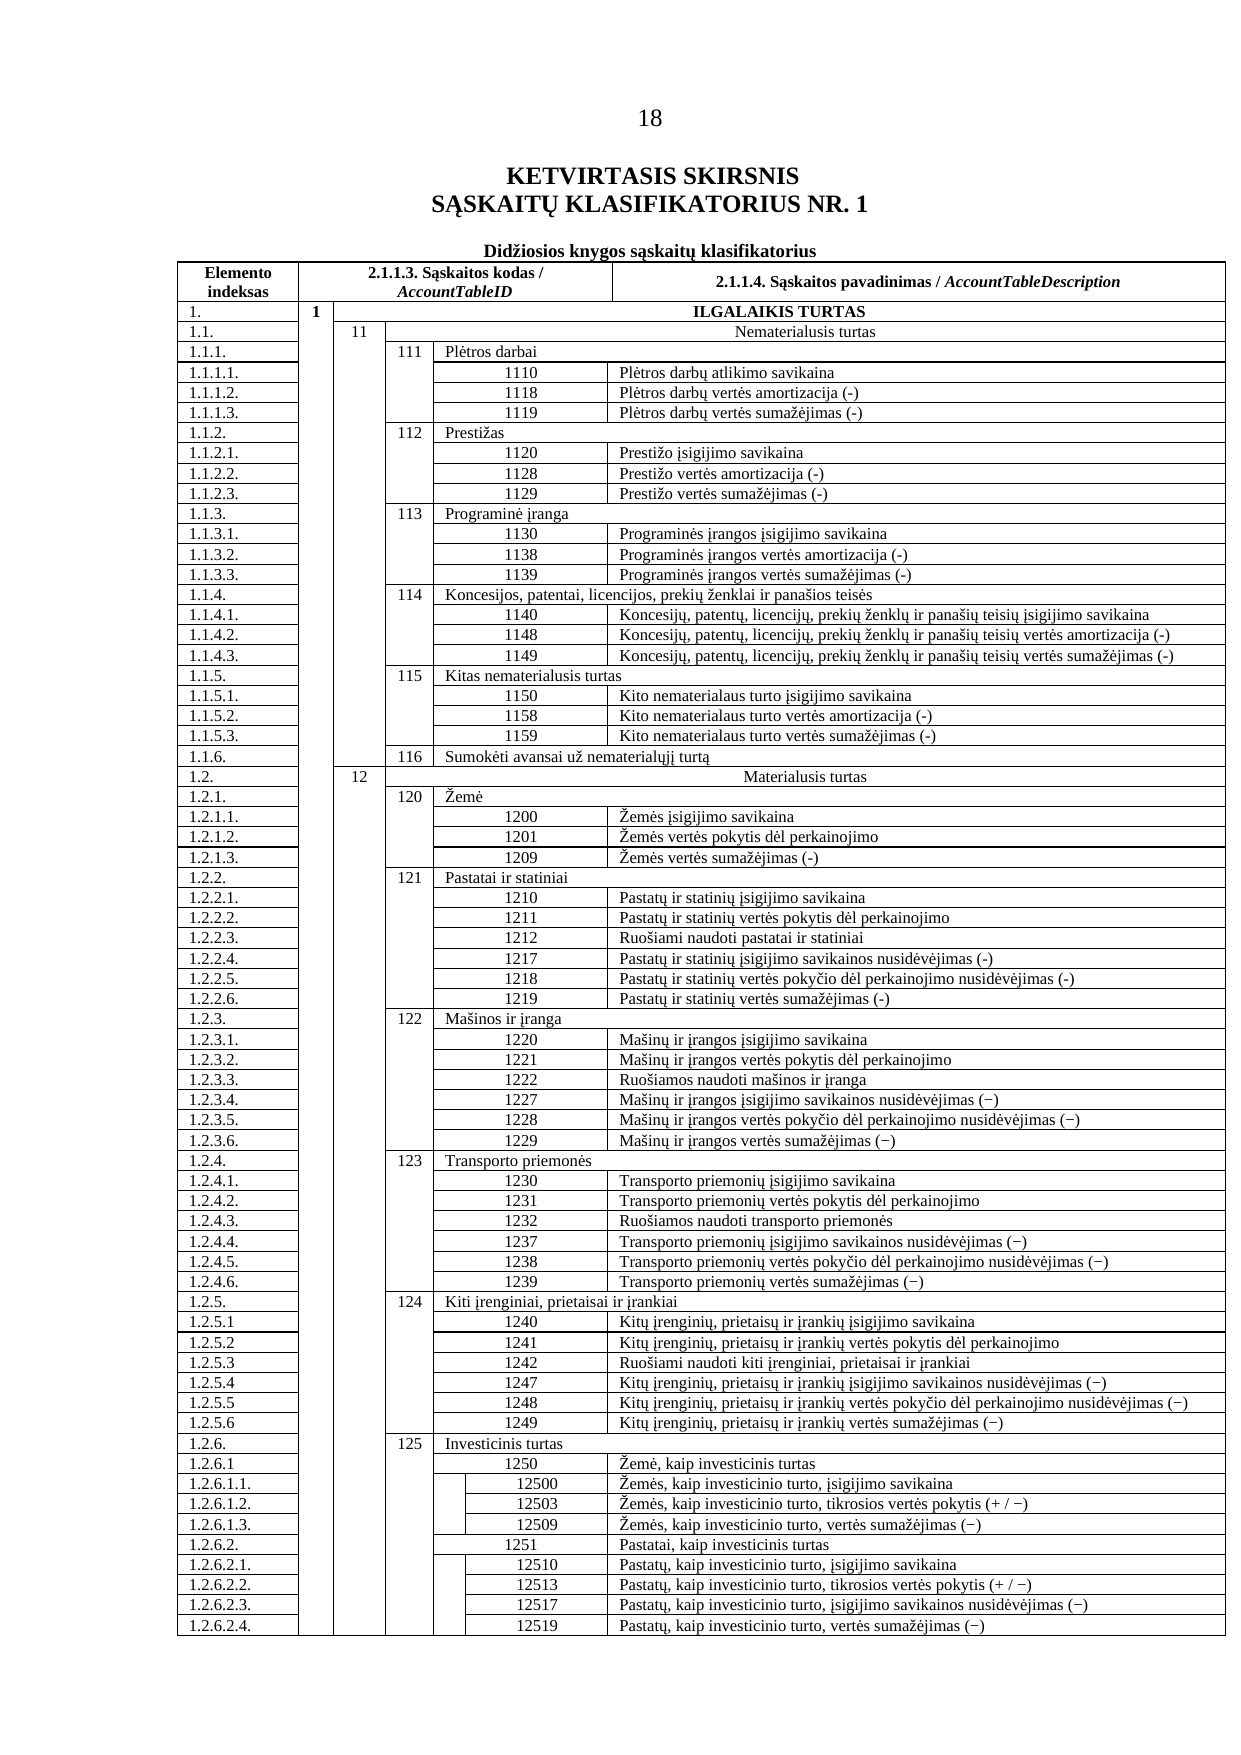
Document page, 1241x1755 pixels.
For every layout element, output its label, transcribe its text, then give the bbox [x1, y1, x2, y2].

table_cell 1 [299, 302, 333, 1634]
table_cell Koncesijų, patentų, licencijų, prekių ženklų ir panašių teisių vertės sumažėjimas (-) [608, 645, 1225, 664]
table_cell Programinės įrangos vertės amortizacija (-) [608, 544, 1225, 563]
table_cell 121 [386, 868, 433, 1008]
table_cell 113 [386, 504, 433, 584]
table_cell 1158 [434, 706, 607, 725]
table_cell 1.1.2. [178, 423, 298, 442]
table_cell 1.2.5.3 [178, 1353, 298, 1372]
table_cell 1.1.1. [178, 342, 298, 361]
table_cell 1.1.3.2. [178, 544, 298, 563]
table_cell 1.2.2.3. [178, 928, 298, 947]
table_cell [434, 1555, 465, 1634]
table_cell 1.2.3.6. [178, 1130, 298, 1149]
table_cell ILGALAIKIS TURTAS [334, 302, 1225, 321]
table_cell 1.2.4.2. [178, 1191, 298, 1210]
table_cell 1.2.5.1 [178, 1312, 298, 1331]
table_cell 1.1.4. [178, 585, 298, 604]
table_cell Plėtros darbų vertės amortizacija (-) [608, 383, 1225, 402]
table_cell 1.2.3.4. [178, 1090, 298, 1109]
table_cell 1.2.6.1.3. [178, 1514, 298, 1533]
table_cell 1.2.3.2. [178, 1050, 298, 1069]
table_cell Pastatų ir statinių įsigijimo savikainos nusidėvėjimas (-) [608, 949, 1225, 968]
table_cell Žemės, kaip investicinio turto, įsigijimo savikaina [608, 1474, 1225, 1493]
text Didžiosios knygos sąskaitų klasifikatorius [177, 240, 1122, 261]
table_cell 1248 [434, 1393, 607, 1412]
table_cell 1.2.3.3. [178, 1070, 298, 1089]
table_cell 1.2.4.4. [178, 1231, 298, 1251]
table_cell 1240 [434, 1312, 607, 1331]
table_cell 1.2.5. [178, 1292, 298, 1311]
table_cell 1.2.4.3. [178, 1211, 298, 1230]
table_cell 1241 [434, 1333, 607, 1352]
table_cell 1149 [434, 645, 607, 664]
table_cell 1.2.5.5 [178, 1393, 298, 1412]
table_cell 1.2.3.5. [178, 1110, 298, 1129]
table_cell 1.1.4.2. [178, 625, 298, 644]
table_cell 1.2.6.2.2. [178, 1575, 298, 1594]
table_cell 1239 [434, 1272, 607, 1291]
table_cell Mašinų ir įrangos įsigijimo savikaina [608, 1029, 1225, 1048]
table_cell 1.1.2.2. [178, 464, 298, 483]
table_cell 1.2.6.2. [178, 1535, 298, 1554]
table_cell 1139 [434, 565, 607, 584]
table_cell Koncesijos, patentai, licencijos, prekių ženklai ir panašios teisės [434, 585, 1225, 604]
table_cell 1.2.6.2.1. [178, 1555, 298, 1574]
table_cell 1200 [434, 807, 607, 826]
table_cell 1128 [434, 464, 607, 483]
table_cell Transporto priemonių įsigijimo savikaina [608, 1171, 1225, 1190]
table_cell Ruošiamos naudoti mašinos ir įranga [608, 1070, 1225, 1089]
table_cell Kiti įrenginiai, prietaisai ir įrankiai [434, 1292, 1225, 1311]
table_cell 12513 [466, 1575, 607, 1594]
table_cell 12503 [466, 1494, 607, 1513]
table_cell Mašinų ir įrangos vertės pokyčio dėl perkainojimo nusidėvėjimas (−) [608, 1110, 1225, 1129]
table_cell 1.1.5.2. [178, 706, 298, 725]
table_header 2.1.1.3. Sąskaitos kodas / AccountTableID [299, 263, 612, 301]
table_cell 1.1.4.1. [178, 605, 298, 624]
table_cell Koncesijų, patentų, licencijų, prekių ženklų ir panašių teisių vertės amortizacija (-) [608, 625, 1225, 644]
table_cell 1119 [434, 403, 607, 422]
table_cell 1118 [434, 383, 607, 402]
table_cell 1.2.4.1. [178, 1171, 298, 1190]
table_cell 1.2.2.1. [178, 888, 298, 907]
table_cell 1217 [434, 949, 607, 968]
table_cell 1229 [434, 1130, 607, 1149]
table_cell 1.1.6. [178, 746, 298, 766]
table_cell Prestižo vertės amortizacija (-) [608, 464, 1225, 483]
table_cell Mašinos ir įranga [434, 1009, 1225, 1028]
table_header 2.1.1.4. Sąskaitos pavadinimas / AccountTableDescription [613, 263, 1225, 301]
table_cell 1.1.3.1. [178, 524, 298, 543]
table_cell Žemės, kaip investicinio turto, tikrosios vertės pokytis (+ / −) [608, 1494, 1225, 1513]
table_cell 1.1.4.3. [178, 645, 298, 664]
text SĄSKAITŲ KLASIFIKATORIUS NR. 1 [177, 189, 1122, 218]
table_cell Mašinų ir įrangos įsigijimo savikainos nusidėvėjimas (−) [608, 1090, 1225, 1109]
table_cell 1120 [434, 443, 607, 462]
table_cell Kito nematerialaus turto vertės amortizacija (-) [608, 706, 1225, 725]
table_cell Koncesijų, patentų, licencijų, prekių ženklų ir panašių teisių įsigijimo savikaina [608, 605, 1225, 624]
table_cell 1201 [434, 827, 607, 846]
table_cell 1110 [434, 363, 607, 382]
table_cell 114 [386, 585, 433, 664]
table_cell 1.1.1.1. [178, 363, 298, 382]
table_cell Žemės vertės pokytis dėl perkainojimo [608, 827, 1225, 846]
table_cell 1227 [434, 1090, 607, 1109]
table_cell 116 [386, 746, 433, 766]
table_cell 122 [386, 1009, 433, 1149]
table_cell Žemė [434, 787, 1225, 806]
table_cell 1. [178, 302, 298, 321]
table_cell 1.2.4.5. [178, 1252, 298, 1271]
table_cell 1.2.5.4 [178, 1373, 298, 1392]
table_cell Programinės įrangos vertės sumažėjimas (-) [608, 565, 1225, 584]
table_cell 1232 [434, 1211, 607, 1230]
table_cell 1.2.5.6 [178, 1413, 298, 1432]
table_cell 1.1.5.1. [178, 686, 298, 705]
table_cell Ruošiami naudoti kiti įrenginiai, prietaisai ir įrankiai [608, 1353, 1225, 1372]
table_cell 12510 [466, 1555, 607, 1574]
table_cell 1.2.3. [178, 1009, 298, 1028]
table_cell Materialusis turtas [386, 767, 1225, 786]
table_cell 1138 [434, 544, 607, 563]
table_cell 1.2.1.1. [178, 807, 298, 826]
table_cell 1209 [434, 848, 607, 867]
table_cell 1228 [434, 1110, 607, 1129]
table_cell 1.2.1.3. [178, 848, 298, 867]
table_cell 1.2.5.2 [178, 1333, 298, 1352]
table_cell Mašinų ir įrangos vertės sumažėjimas (−) [608, 1130, 1225, 1149]
table_cell 1210 [434, 888, 607, 907]
table_cell 1.2.2.4. [178, 949, 298, 968]
table_cell 1230 [434, 1171, 607, 1190]
table_cell Kitas nematerialusis turtas [434, 666, 1225, 685]
table_cell Žemės, kaip investicinio turto, vertės sumažėjimas (−) [608, 1514, 1225, 1533]
table_cell 1.2.6.2.3. [178, 1595, 298, 1614]
table_cell Kito nematerialaus turto įsigijimo savikaina [608, 686, 1225, 705]
table_cell 1.1.2.1. [178, 443, 298, 462]
table_cell 1219 [434, 989, 607, 1008]
table_cell 1150 [434, 686, 607, 705]
table_cell Kitų įrenginių, prietaisų ir įrankių vertės pokytis dėl perkainojimo [608, 1333, 1225, 1352]
table_cell 1.1.3. [178, 504, 298, 523]
table_cell 125 [386, 1434, 433, 1634]
table_cell 1251 [434, 1535, 607, 1554]
table_cell Pastatų ir statinių įsigijimo savikaina [608, 888, 1225, 907]
table_cell Pastatų ir statinių vertės pokyčio dėl perkainojimo nusidėvėjimas (-) [608, 969, 1225, 988]
table_cell 1247 [434, 1373, 607, 1392]
table_cell 1159 [434, 726, 607, 745]
table_cell 111 [386, 342, 433, 422]
table_cell 1.1.1.2. [178, 383, 298, 402]
table_cell Transporto priemonių vertės pokytis dėl perkainojimo [608, 1191, 1225, 1210]
text KETVIRTASIS SKIRSNIS [177, 161, 1122, 189]
table_cell 123 [386, 1151, 433, 1291]
table_cell 1129 [434, 484, 607, 503]
table_cell Pastatų, kaip investicinio turto, vertės sumažėjimas (−) [608, 1615, 1225, 1634]
table_cell 1.2.2.6. [178, 989, 298, 1008]
table_header Elemento indeksas [178, 263, 298, 301]
table_cell 1.2.6.1 [178, 1454, 298, 1473]
table_cell 1.1.1.3. [178, 403, 298, 422]
table_cell 124 [386, 1292, 433, 1432]
table_cell 1.2.4.6. [178, 1272, 298, 1291]
table_cell 112 [386, 423, 433, 503]
table_cell 1.2.6. [178, 1434, 298, 1453]
table_cell Transporto priemonių vertės sumažėjimas (−) [608, 1272, 1225, 1291]
table_cell 1.2.2.5. [178, 969, 298, 988]
table_cell Nematerialusis turtas [386, 322, 1225, 341]
table_cell Pastatų, kaip investicinio turto, įsigijimo savikaina [608, 1555, 1225, 1574]
table_cell Žemė, kaip investicinis turtas [608, 1454, 1225, 1473]
table_cell 1.1.3.3. [178, 565, 298, 584]
table_cell Ruošiamos naudoti transporto priemonės [608, 1211, 1225, 1230]
table_cell 1130 [434, 524, 607, 543]
table_cell 115 [386, 666, 433, 745]
table_cell 1.1.5.3. [178, 726, 298, 745]
table_cell 1212 [434, 928, 607, 947]
table_cell 1.2.3.1. [178, 1029, 298, 1048]
table_cell [434, 1474, 465, 1533]
table_cell Pastatų ir statinių vertės pokytis dėl perkainojimo [608, 908, 1225, 927]
table_cell 1.2.6.2.4. [178, 1615, 298, 1634]
table_cell 1242 [434, 1353, 607, 1372]
table_cell Pastatai ir statiniai [434, 868, 1225, 887]
table_cell Kito nematerialaus turto vertės sumažėjimas (-) [608, 726, 1225, 745]
table_cell 1.2.2. [178, 868, 298, 887]
table_cell Plėtros darbai [434, 342, 1225, 361]
table_cell 1238 [434, 1252, 607, 1271]
table_cell 12500 [466, 1474, 607, 1493]
table_cell 12517 [466, 1595, 607, 1614]
table_cell Plėtros darbų atlikimo savikaina [608, 363, 1225, 382]
table_cell 1.2.6.1.2. [178, 1494, 298, 1513]
table_cell Žemės vertės sumažėjimas (-) [608, 848, 1225, 867]
table_cell Žemės įsigijimo savikaina [608, 807, 1225, 826]
table_cell 120 [386, 787, 433, 867]
table_cell 1.2.4. [178, 1151, 298, 1170]
table_cell Prestižo įsigijimo savikaina [608, 443, 1225, 462]
table_cell 1.1.2.3. [178, 484, 298, 503]
table_cell Investicinis turtas [434, 1434, 1225, 1453]
table_cell 1218 [434, 969, 607, 988]
table_cell 1249 [434, 1413, 607, 1432]
table_cell 12519 [466, 1615, 607, 1634]
table_cell 12 [334, 767, 385, 1634]
table_cell 11 [334, 322, 385, 766]
table_cell Sumokėti avansai už nematerialųjį turtą [434, 746, 1225, 766]
table_cell 1237 [434, 1231, 607, 1251]
table_cell 1211 [434, 908, 607, 927]
table_cell 1.2.2.2. [178, 908, 298, 927]
table_cell 1.2.1. [178, 787, 298, 806]
table_cell 1.2. [178, 767, 298, 786]
table_cell Pastatų, kaip investicinio turto, įsigijimo savikainos nusidėvėjimas (−) [608, 1595, 1225, 1614]
table_cell 1220 [434, 1029, 607, 1048]
table_cell Pastatų ir statinių vertės sumažėjimas (-) [608, 989, 1225, 1008]
table_cell 1231 [434, 1191, 607, 1210]
table_cell 1250 [434, 1454, 607, 1473]
table_cell 12509 [466, 1514, 607, 1533]
table_cell 1148 [434, 625, 607, 644]
table_cell Plėtros darbų vertės sumažėjimas (-) [608, 403, 1225, 422]
table_cell Programinės įrangos įsigijimo savikaina [608, 524, 1225, 543]
table_cell 1221 [434, 1050, 607, 1069]
table_cell Mašinų ir įrangos vertės pokytis dėl perkainojimo [608, 1050, 1225, 1069]
table_cell 1.1. [178, 322, 298, 341]
table_cell Kitų įrenginių, prietaisų ir įrankių vertės pokyčio dėl perkainojimo nusidėvėjimas (−) [608, 1393, 1225, 1412]
table_cell Programinė įranga [434, 504, 1225, 523]
table_cell 1.1.5. [178, 666, 298, 685]
table_cell Kitų įrenginių, prietaisų ir įrankių įsigijimo savikaina [608, 1312, 1225, 1331]
table_cell Kitų įrenginių, prietaisų ir įrankių įsigijimo savikainos nusidėvėjimas (−) [608, 1373, 1225, 1392]
table_cell Transporto priemonės [434, 1151, 1225, 1170]
table_cell Prestižo vertės sumažėjimas (-) [608, 484, 1225, 503]
table_cell Prestižas [434, 423, 1225, 442]
table_cell Pastatai, kaip investicinis turtas [608, 1535, 1225, 1554]
table_cell Pastatų, kaip investicinio turto, tikrosios vertės pokytis (+ / −) [608, 1575, 1225, 1594]
table_cell Kitų įrenginių, prietaisų ir įrankių vertės sumažėjimas (−) [608, 1413, 1225, 1432]
table_cell 1.2.1.2. [178, 827, 298, 846]
table_cell 1222 [434, 1070, 607, 1089]
table_cell 1140 [434, 605, 607, 624]
table_cell Ruošiami naudoti pastatai ir statiniai [608, 928, 1225, 947]
table_cell Transporto priemonių įsigijimo savikainos nusidėvėjimas (−) [608, 1231, 1225, 1251]
table_cell Transporto priemonių vertės pokyčio dėl perkainojimo nusidėvėjimas (−) [608, 1252, 1225, 1271]
table_cell 1.2.6.1.1. [178, 1474, 298, 1493]
